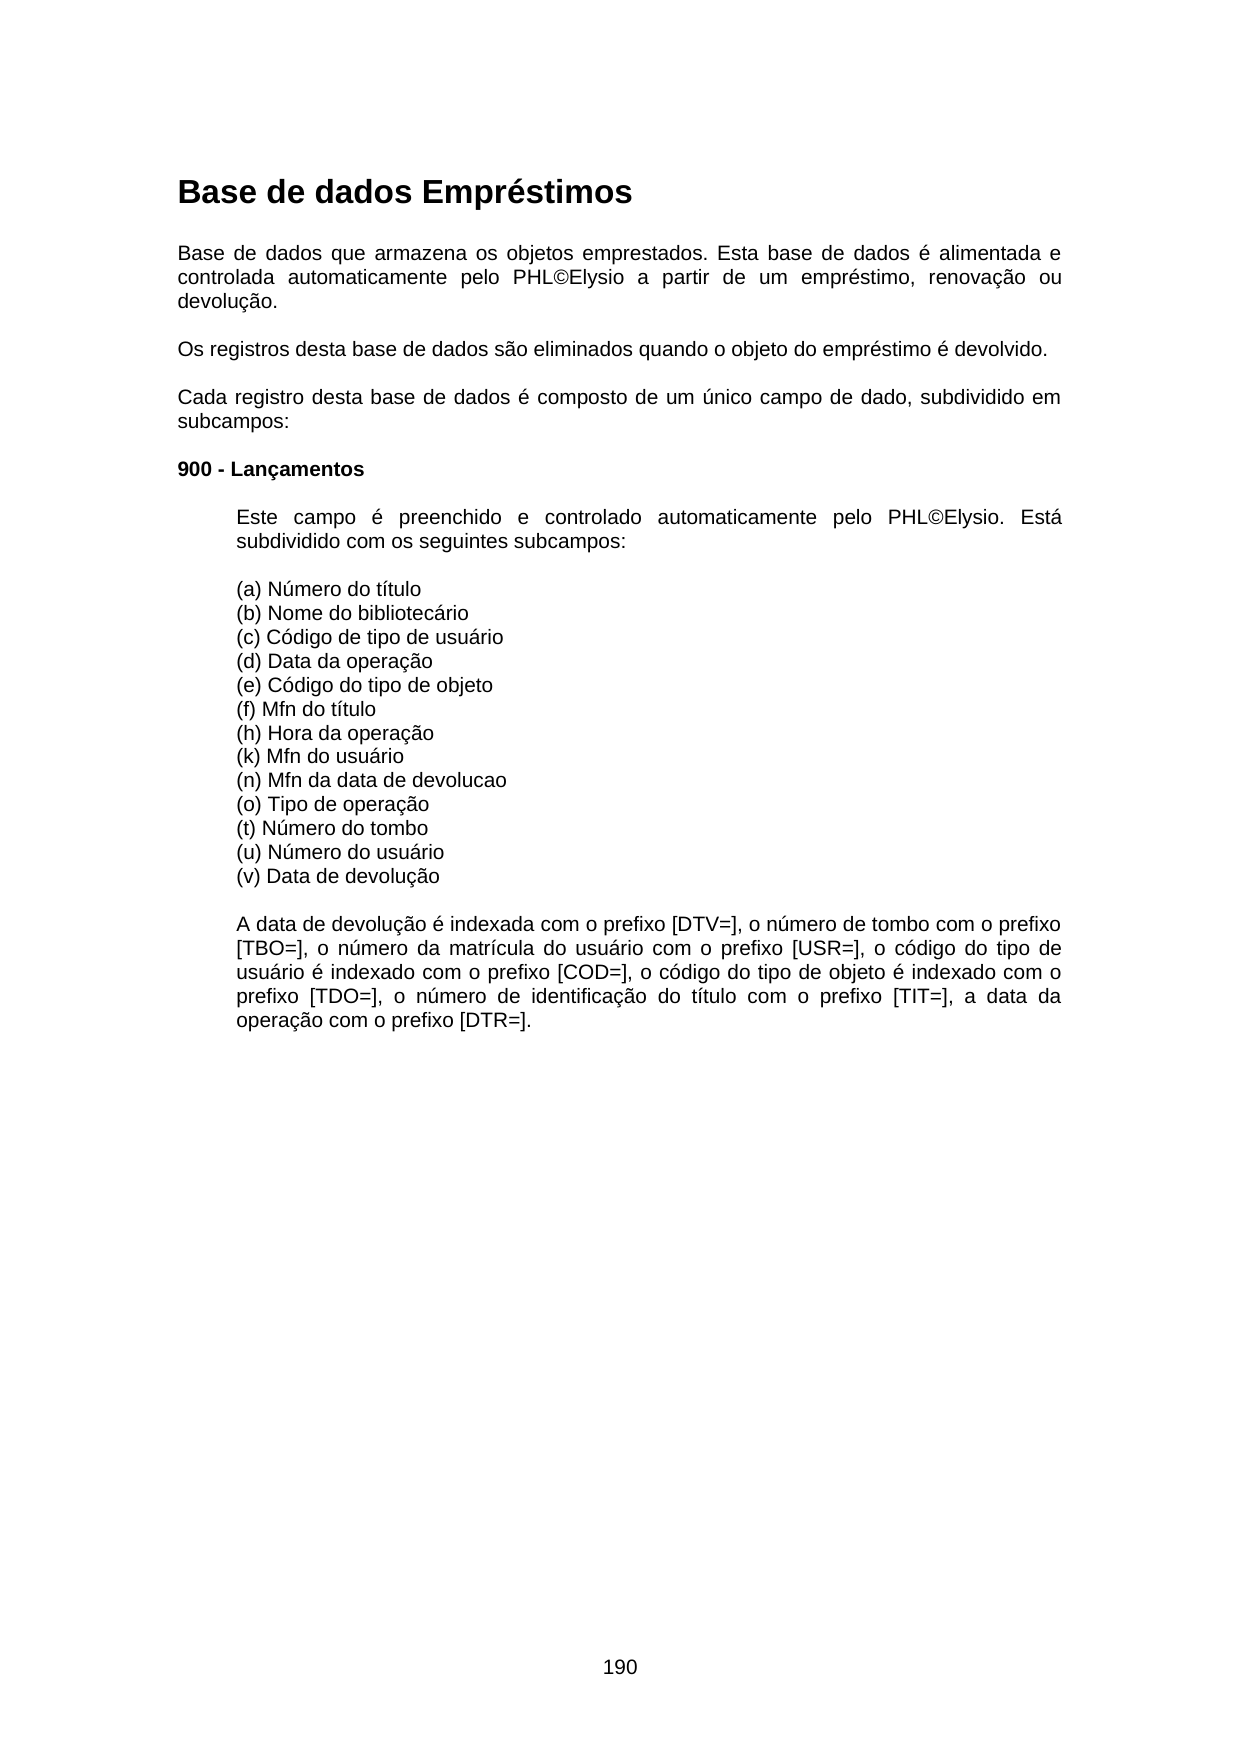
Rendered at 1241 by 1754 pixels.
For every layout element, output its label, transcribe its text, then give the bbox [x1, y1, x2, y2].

text (o) Tipo de operação [236, 792, 1063, 816]
text (c) Código de tipo de usuário [236, 624, 1063, 648]
text (a) Número do título [236, 577, 1063, 601]
text (t) Número do tombo [236, 816, 1063, 840]
text Este campo é preenchido e controlado automaticamente pelo PHL©Elysio. Está subdividido com os seguintes subcampos: [236, 505, 1063, 553]
text (f) Mfn do título [236, 696, 1063, 720]
text Cada registro desta base de dados é composto de um único campo de dado, subdividido em subcampos: [177, 385, 1063, 433]
subtitle Base de dados Empréstimos [177, 173, 1063, 211]
text Base de dados que armazena os objetos emprestados. Esta base de dados é alimentada e controlada automaticamente pelo PHL©Elysio a partir de um empréstimo, renovação ou devolução. [177, 241, 1063, 313]
text (d) Data da operação [236, 648, 1063, 672]
text Os registros desta base de dados são eliminados quando o objeto do empréstimo é devolvido. [177, 337, 1063, 361]
text 900 - Lançamentos [177, 457, 1063, 481]
text (u) Número do usuário [236, 840, 1063, 864]
text (n) Mfn da data de devolucao [236, 768, 1063, 792]
text (v) Data de devolução [236, 864, 1063, 888]
text A data de devolução é indexada com o prefixo [DTV=], o número de tombo com o prefixo [TBO=], o número da matrícula do usuário com o prefixo [USR=], o código do tipo de usuário é indexado com o prefixo [COD=], o código do tipo de objeto é indexado com o prefixo [TDO=], o número de identificação do título com o prefixo [TIT=], a data da operação com o prefixo [DTR=]. [236, 912, 1063, 1032]
text (e) Código do tipo de objeto [236, 672, 1063, 696]
text (b) Nome do bibliotecário [236, 601, 1063, 624]
text (k) Mfn do usuário [236, 744, 1063, 768]
text (h) Hora da operação [236, 720, 1063, 744]
